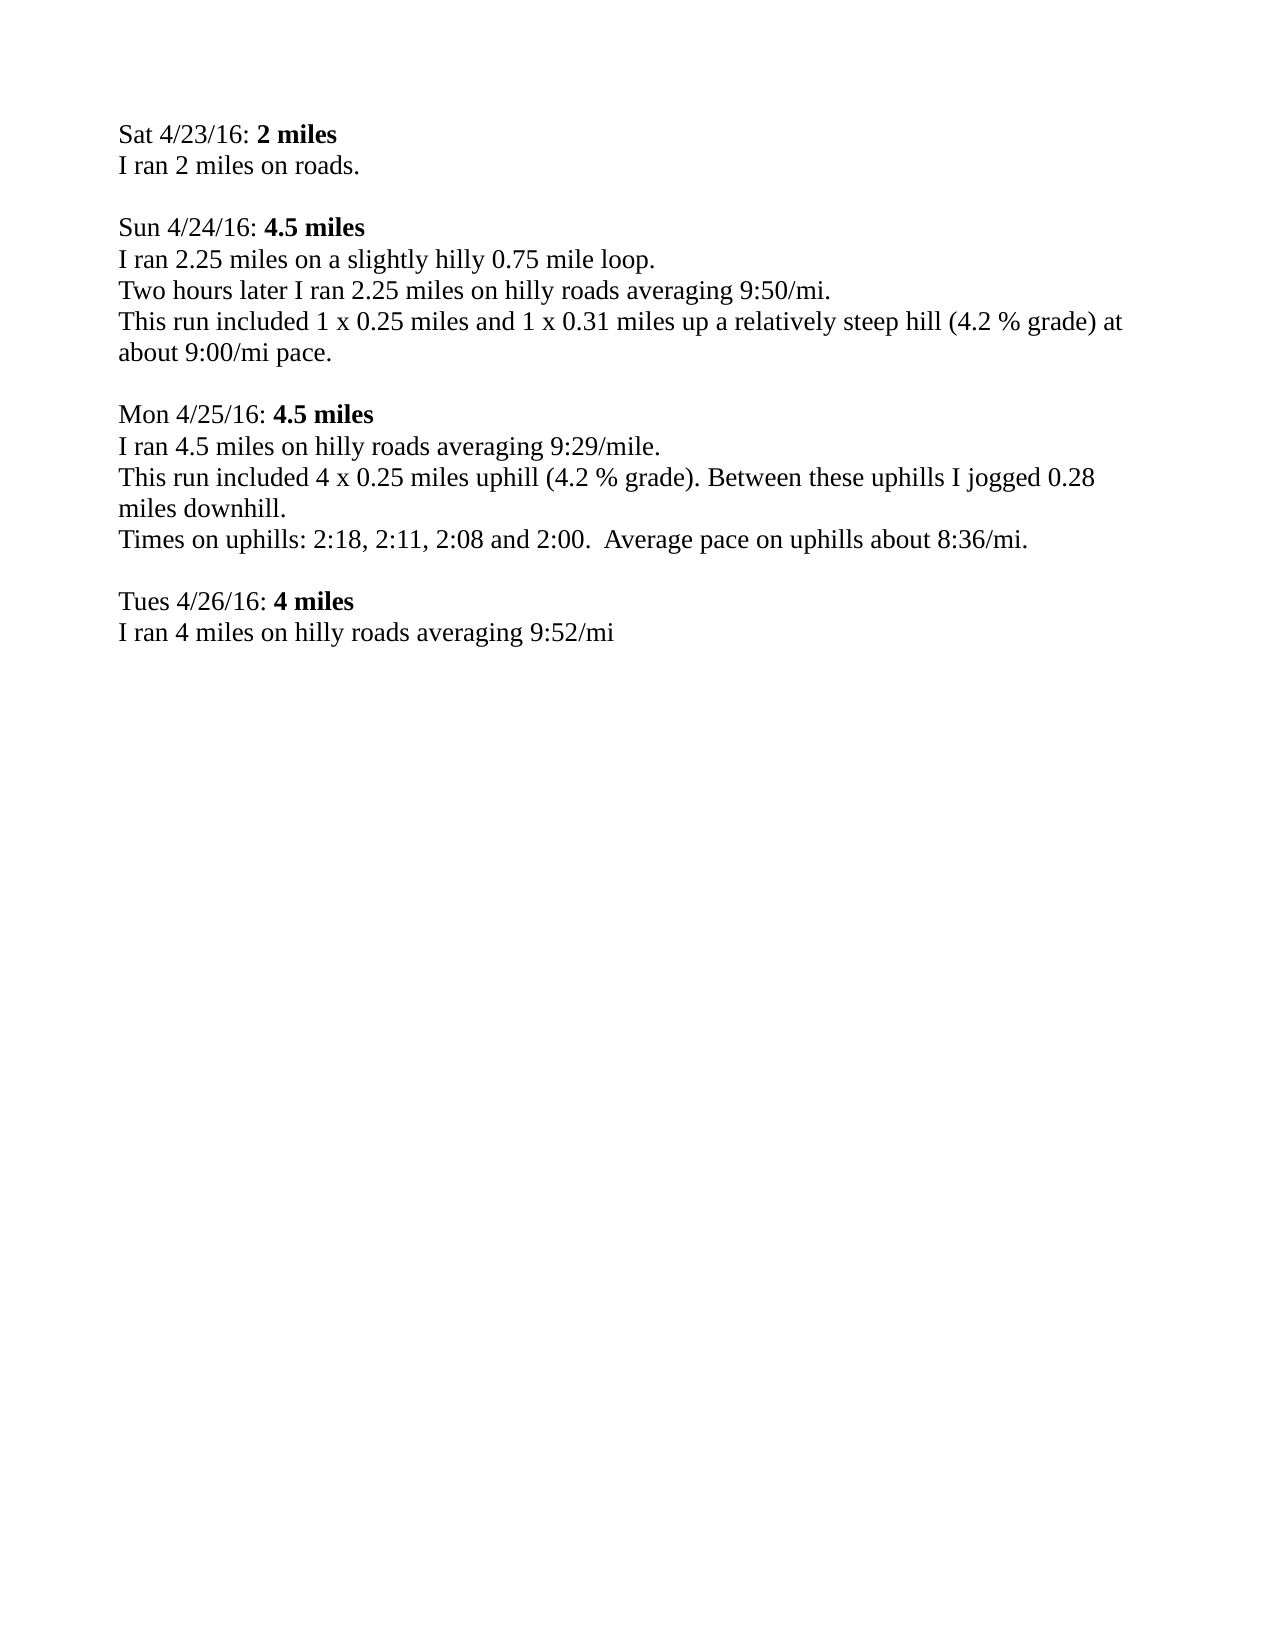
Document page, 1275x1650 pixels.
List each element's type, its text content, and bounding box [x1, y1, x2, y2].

text Mon 4/25/16: 4.5 miles [118, 398, 1157, 429]
text Tues 4/26/16: 4 miles [118, 585, 1157, 616]
text This run included 1 x 0.25 miles and 1 x 0.31 miles up a relatively steep hill (4.2 % grade) at about 9:00/mi pace. [118, 305, 1157, 367]
text Sat 4/23/16: 2 miles [118, 118, 1157, 149]
text Times on uphills: 2:18, 2:11, 2:08 and 2:00. Average pace on uphills about 8:36/mi. [118, 523, 1157, 554]
text I ran 4.5 miles on hilly roads averaging 9:29/mile. [118, 429, 1157, 461]
text Two hours later I ran 2.25 miles on hilly roads averaging 9:50/mi. [118, 274, 1157, 305]
text Sun 4/24/16: 4.5 miles [118, 212, 1157, 243]
text I ran 2 miles on roads. [118, 149, 1157, 180]
text This run included 4 x 0.25 miles uphill (4.2 % grade). Between these uphills I jogged 0.28 miles downhill. [118, 461, 1157, 523]
text I ran 4 miles on hilly roads averaging 9:52/mi [118, 616, 1157, 648]
text I ran 2.25 miles on a slightly hilly 0.75 mile loop. [118, 243, 1157, 274]
